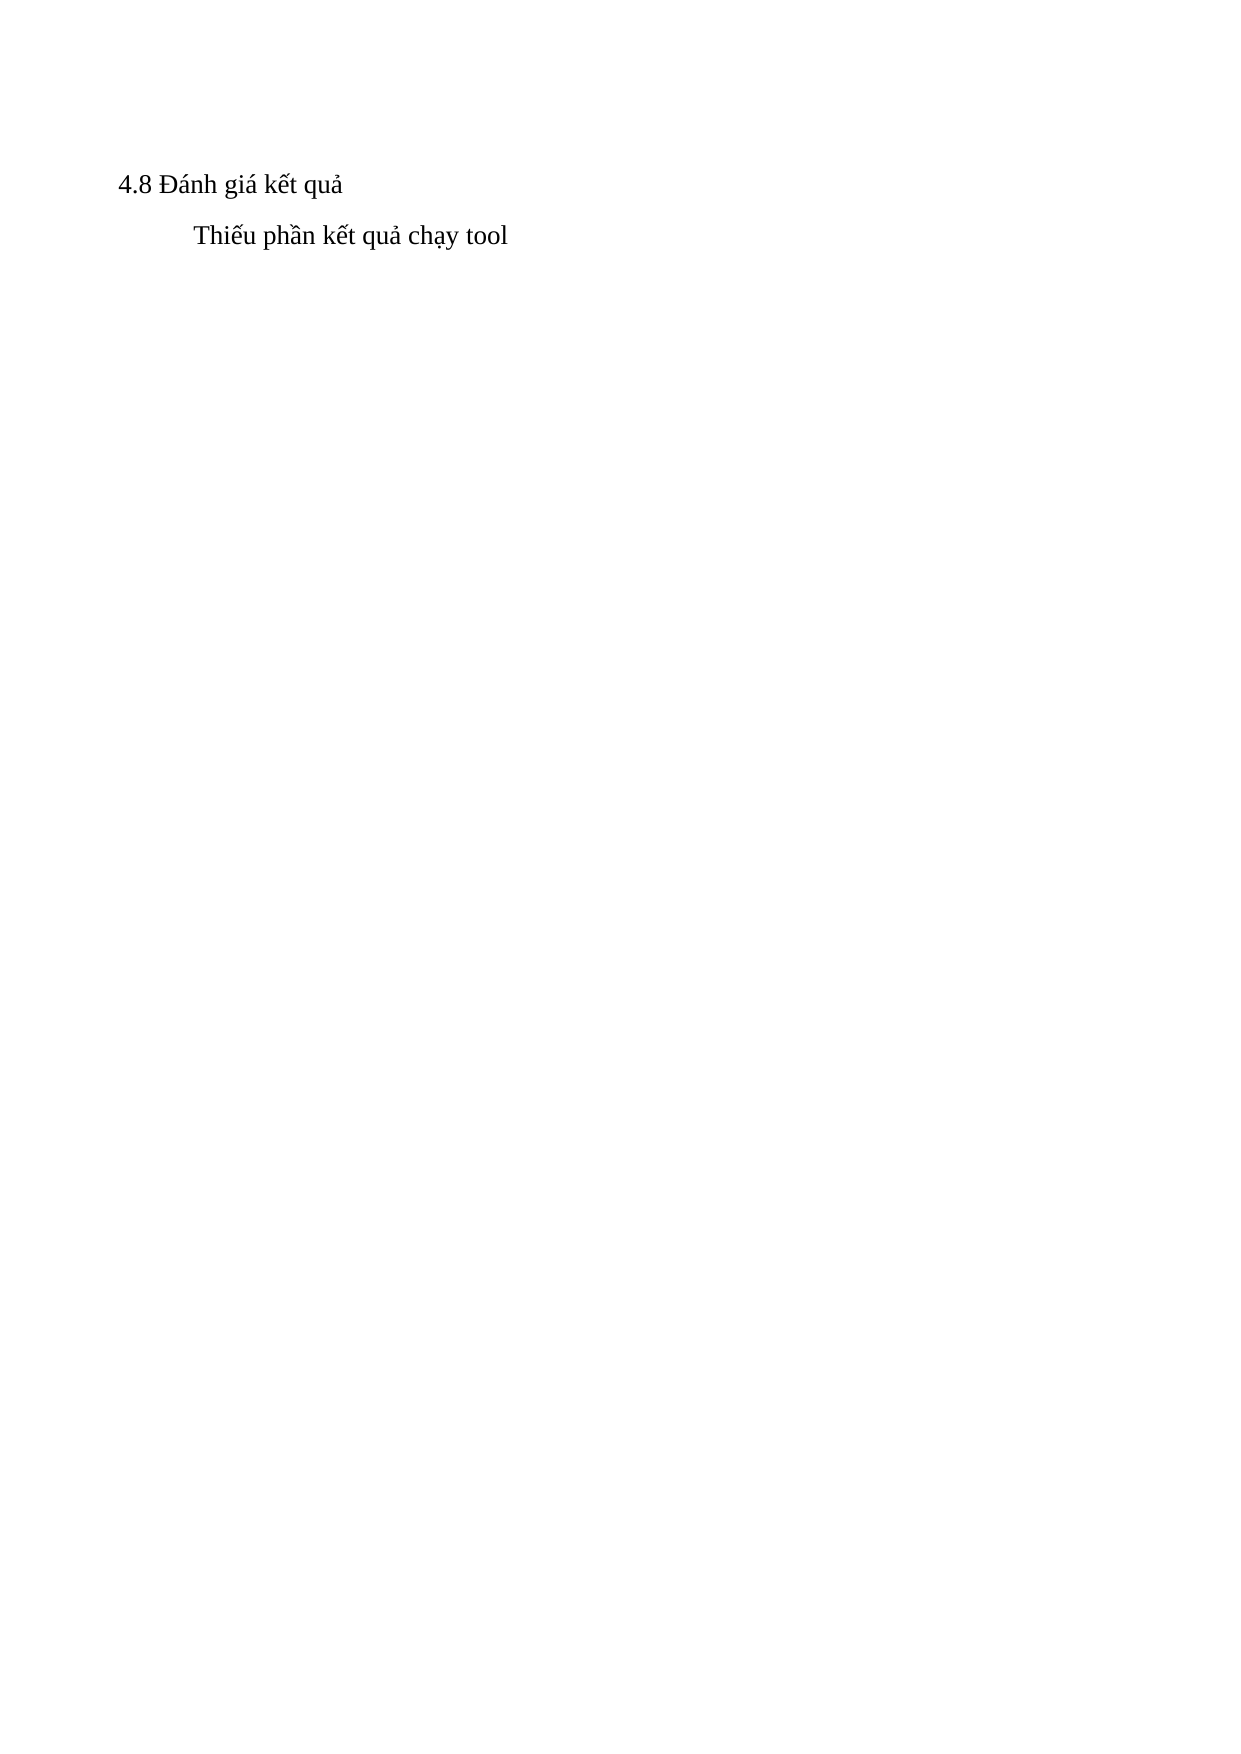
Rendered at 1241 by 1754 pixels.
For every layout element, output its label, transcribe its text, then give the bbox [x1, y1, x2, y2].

text Thiếu phần kết quả chạy tool [118, 219, 1122, 250]
text 4.8 Đánh giá kết quả [118, 168, 1122, 199]
